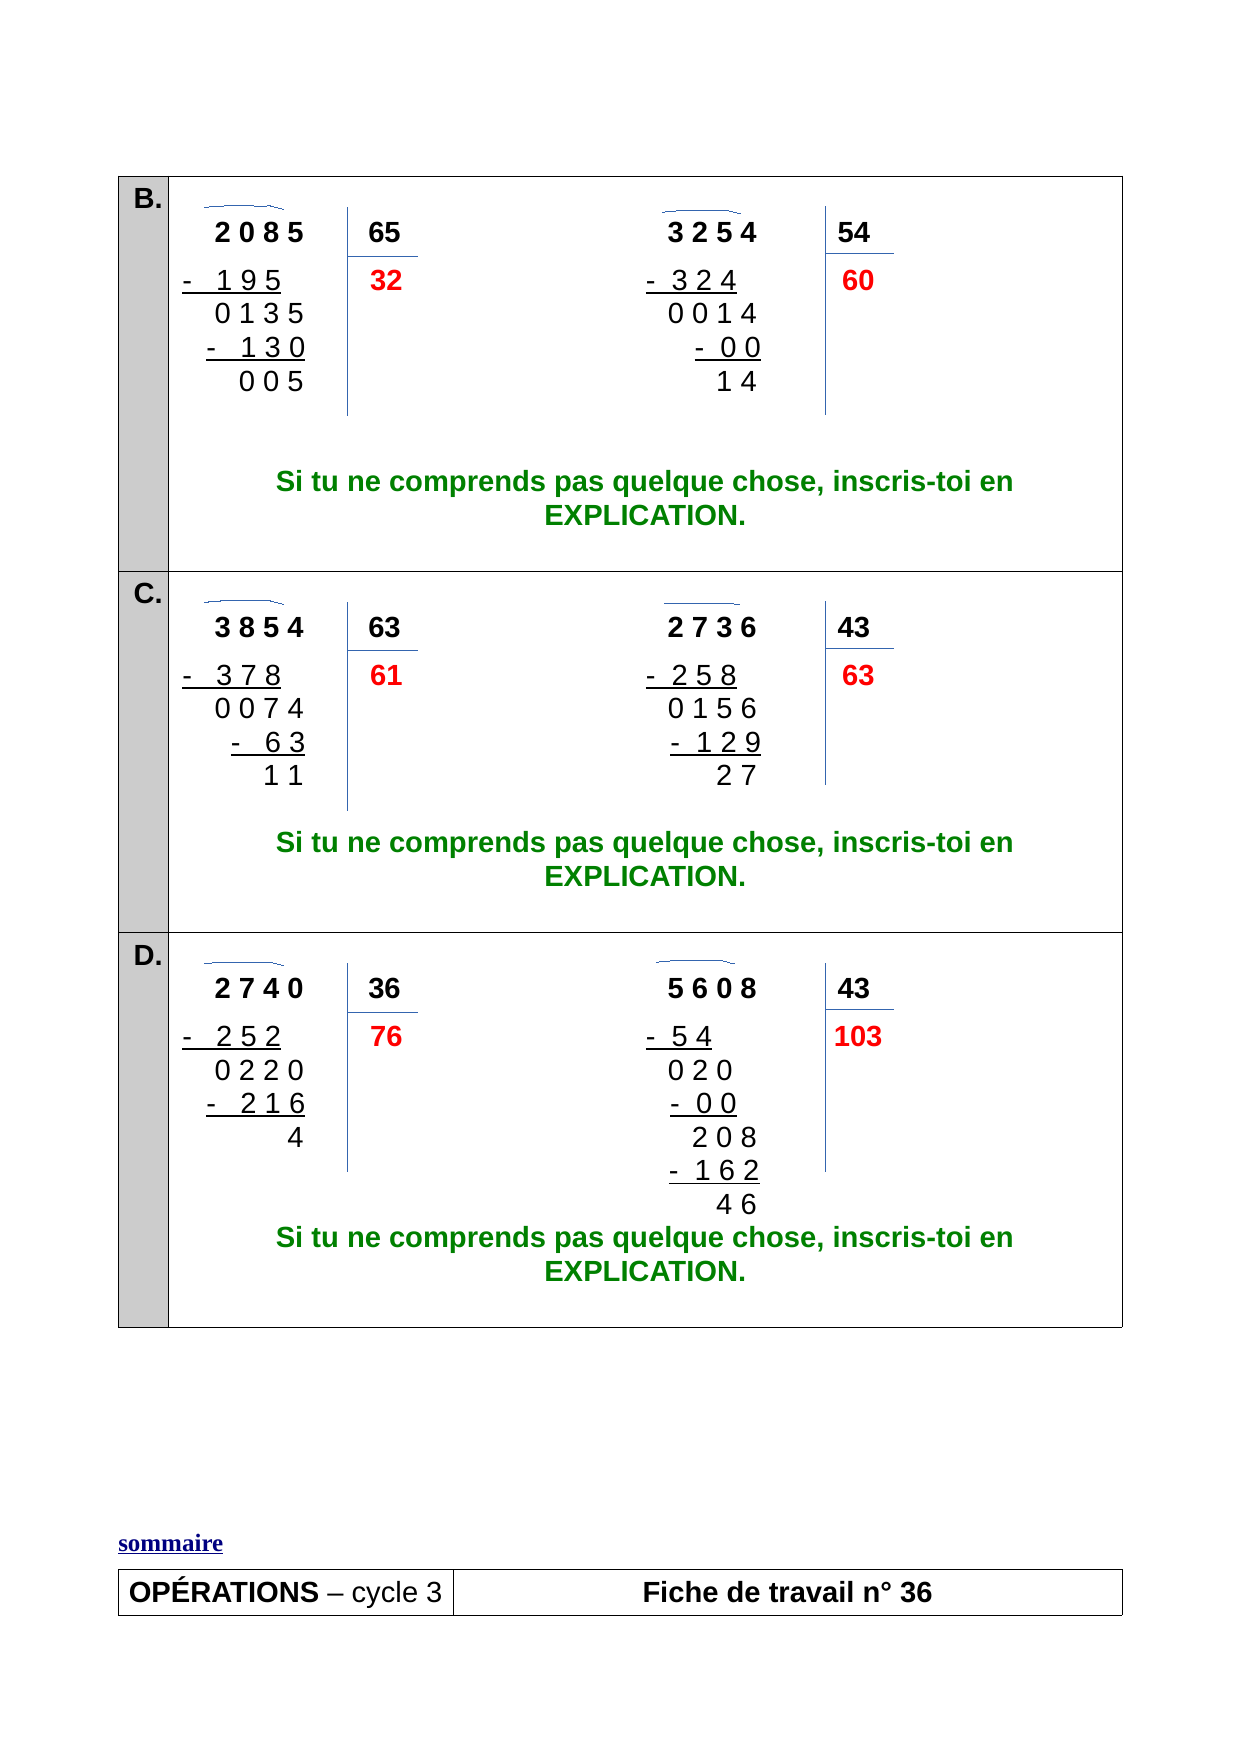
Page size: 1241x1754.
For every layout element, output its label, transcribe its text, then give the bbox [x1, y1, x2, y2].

table_cell C. [119, 572, 168, 932]
table_header opérations – cycle 3 [119, 1570, 453, 1614]
table_cell 3 8 5 4 63 2 7 3 6 43 - 3 7 8 61 - 2 5 8 63 0 0 7 4 0 1 5 6 - 6 3 - 1 2 9 1 1 2 7 Si tu ne comprends pas quelque chose, inscris-toi en EXPLICATION. [169, 572, 1122, 932]
table_cell D. [119, 933, 168, 1327]
table_header B. [119, 177, 168, 571]
table_cell 2 7 4 0 36 5 6 0 8 43 - 2 5 2 76 - 5 4 103 0 2 2 0 0 2 0 - 2 1 6 - 0 0 4 2 0 8 - 1 6 2 4 6 Si tu ne comprends pas quelque chose, inscris-toi en EXPLICATION. [169, 933, 1122, 1327]
table_header 2 0 8 5 65 3 2 5 4 54 - 1 9 5 32 - 3 2 4 60 0 1 3 5 0 0 1 4 - 1 3 0 - 0 0 0 0 5 1 4 Si tu ne comprends pas quelque chose, inscris-toi en EXPLICATION. [169, 177, 1122, 571]
table_header Fiche de travail n° 36 [454, 1570, 1122, 1614]
text sommaire [118, 1528, 1122, 1557]
